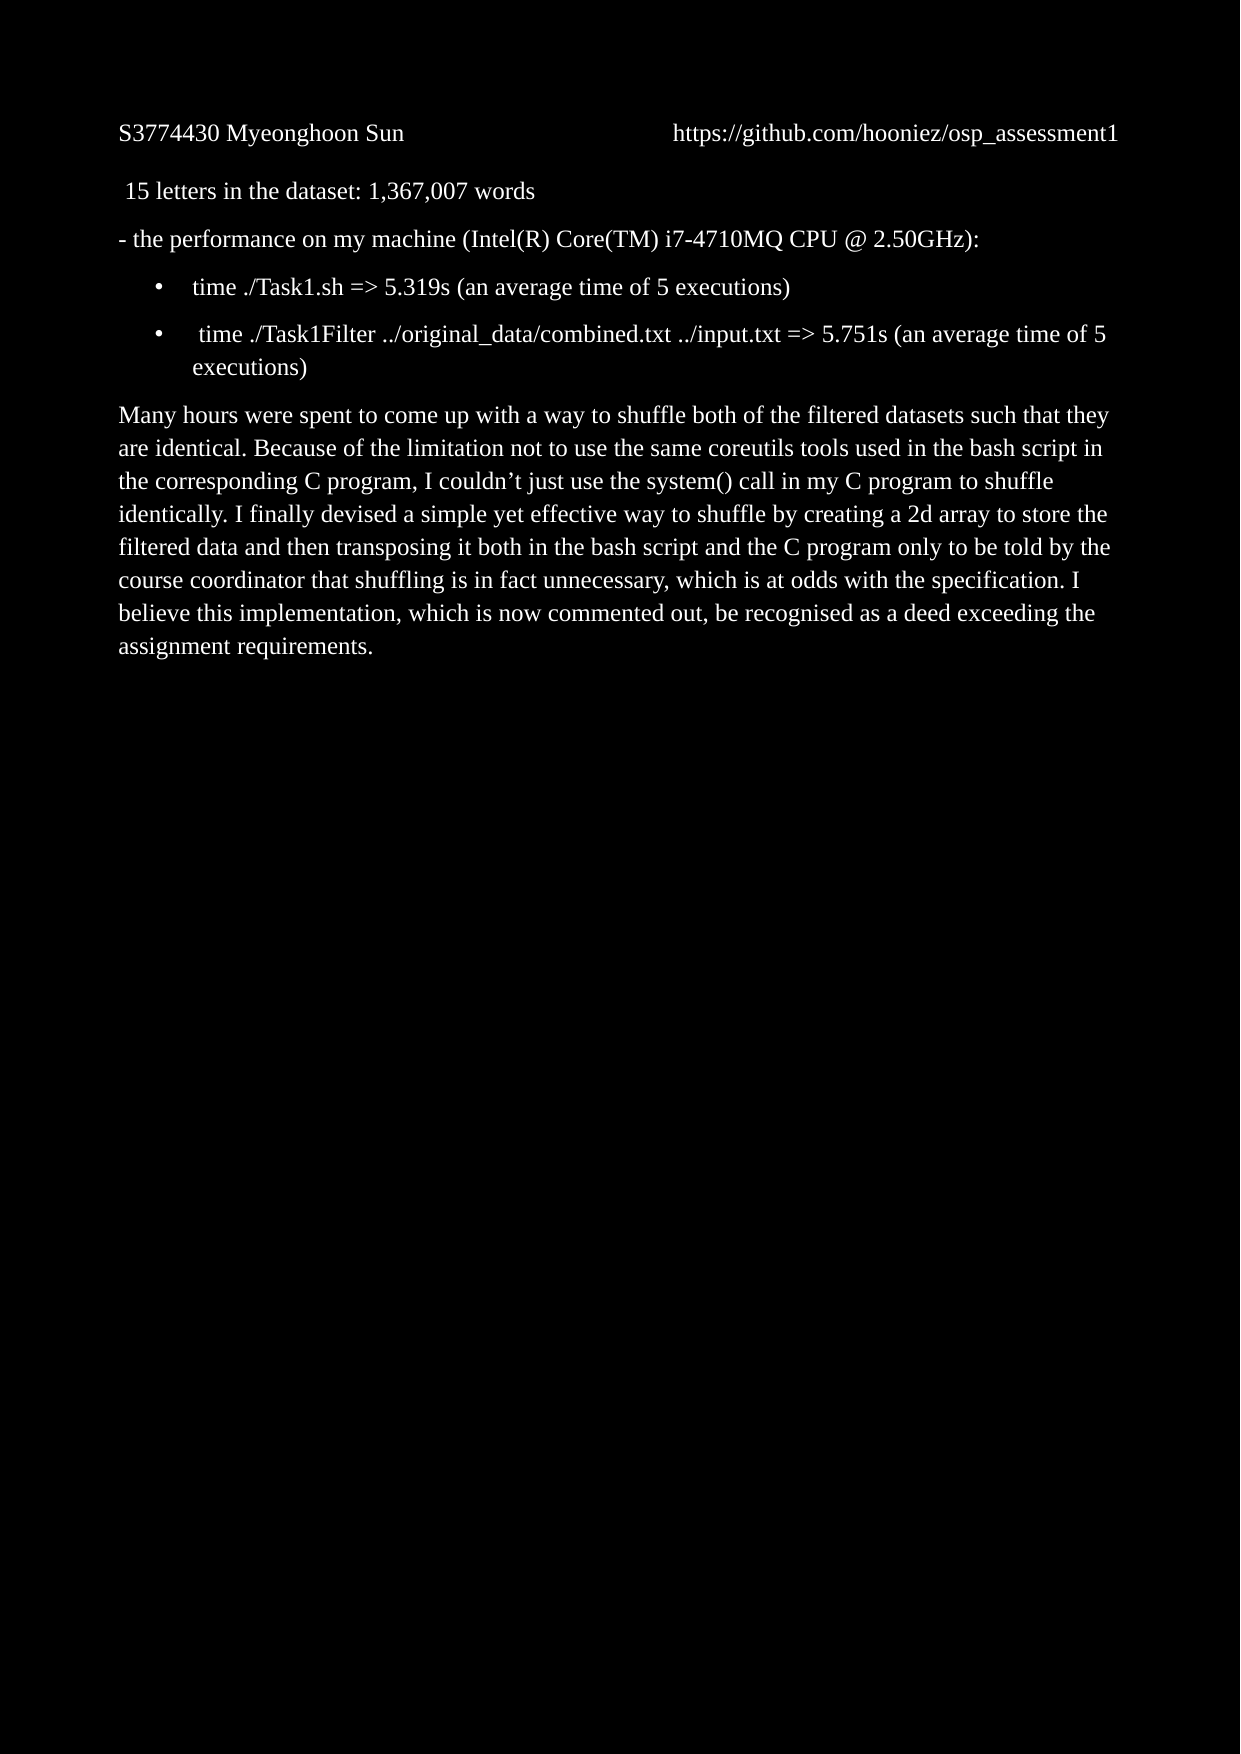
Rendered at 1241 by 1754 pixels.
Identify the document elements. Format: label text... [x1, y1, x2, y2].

text - the performance on my machine (Intel(R) Core(TM) i7-4710MQ CPU @ 2.50GHz): [118, 224, 1122, 253]
text 15 letters in the dataset: 1,367,007 words [118, 176, 1122, 205]
text Many hours were spent to come up with a way to shuffle both of the filtered datasets such that they are identical. Because of the limitation not to use the same coreutils tools used in the bash script in the corresponding C program, I couldn’t just use the system() call in my C program to shuffle identically. I finally devised a simple yet effective way to shuffle by creating a 2d array to store the filtered data and then transposing it both in the bash script and the C program only to be told by the course coordinator that shuffling is in fact unnecessary, which is at odds with the specification. I believe this implementation, which is now commented out, be recognised as a deed exceeding the assignment requirements. [118, 400, 1122, 660]
list time ./Task1Filter ../original_data/combined.txt ../input.txt => 5.751s (an average time of 5 executions) [154, 319, 1122, 381]
list time ./Task1.sh => 5.319s (an average time of 5 executions) [154, 272, 1122, 300]
